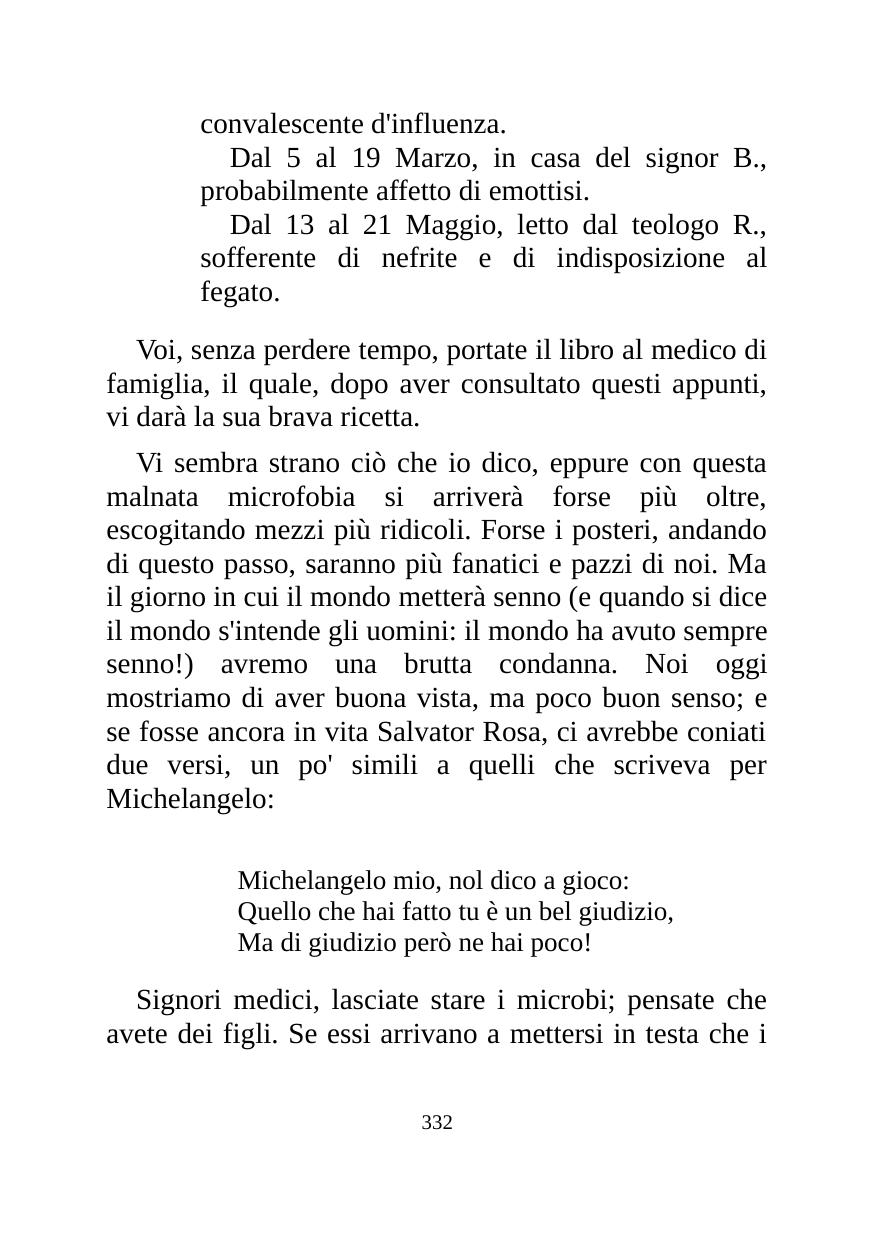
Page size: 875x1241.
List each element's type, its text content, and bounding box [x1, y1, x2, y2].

text Signori medici, lasciate stare i microbi; pensate che avete dei figli. Se essi arrivano a mettersi in testa che i [106, 982, 768, 1049]
text Voi, senza perdere tempo, portate il libro al medico di famiglia, il quale, dopo aver consultato questi appunti, vi darà la sua brava ricetta. [106, 332, 768, 433]
text Vi sembra strano ciò che io dico, eppure con questa malnata microfobia si arriverà forse più oltre, escogitando mezzi più ridicoli. Forse i posteri, andando di questo passo, saranno più fanatici e pazzi di noi. Ma il giorno in cui il mondo metterà senno (e quando si dice il mondo s'intende gli uomini: il mondo ha avuto sempre senno!) avremo una brutta condanna. Noi oggi mostriamo di aver buona vista, ma poco buon senso; e se fosse ancora in vita Salvator Rosa, ci avrebbe coniati due versi, un po' simili a quelli che scriveva per Michelangelo: [106, 445, 768, 814]
text Dal 13 al 21 Maggio, letto dal teologo R., sofferente di nefrite e di indisposizione al fegato. [200, 207, 768, 307]
text convalescente d'influenza. [200, 106, 768, 140]
text Quello che hai fatto tu è un bel giudizio, [237, 895, 768, 926]
text Dal 5 al 19 Marzo, in casa del signor B., probabilmente affetto di emottisi. [200, 140, 768, 207]
text Ma di giudizio però ne hai poco! [237, 926, 768, 957]
text Michelangelo mio, nol dico a gioco: [237, 864, 768, 895]
